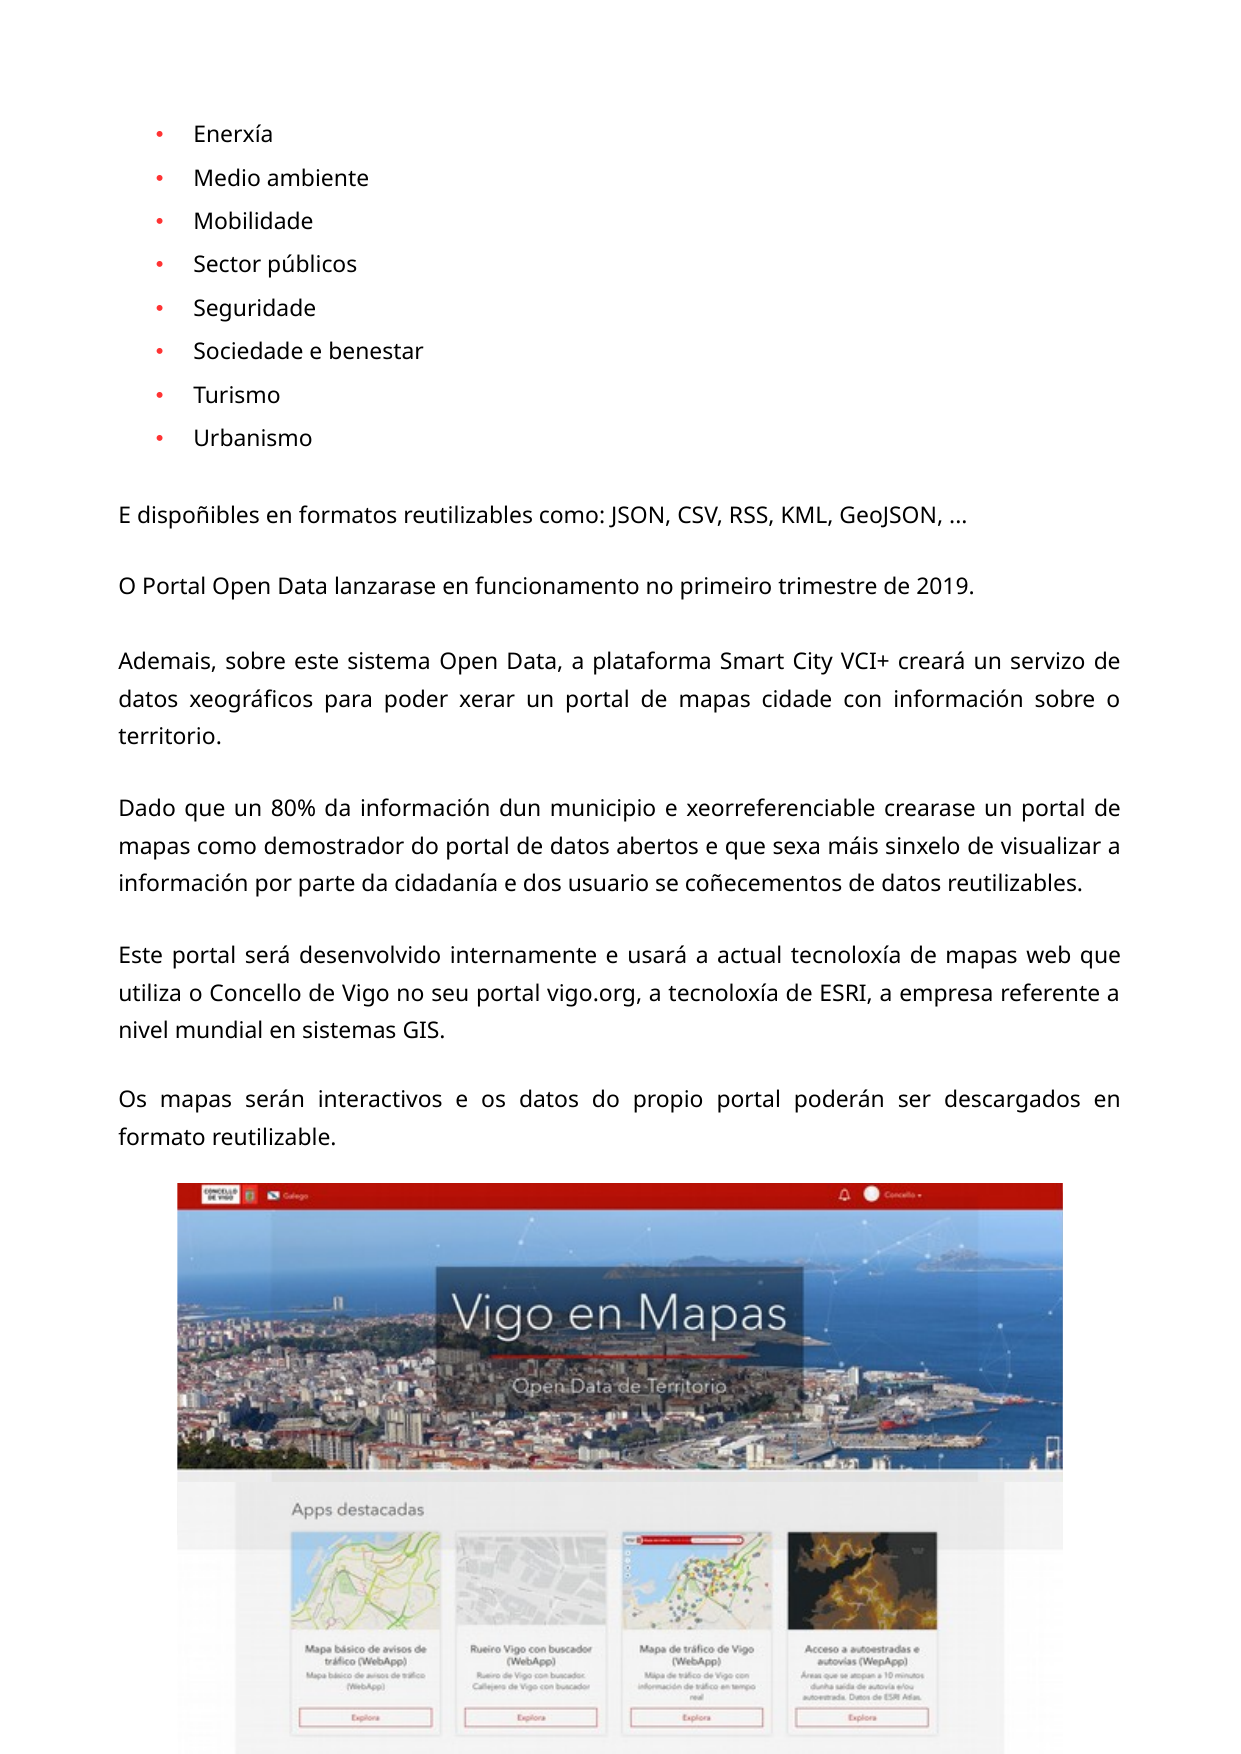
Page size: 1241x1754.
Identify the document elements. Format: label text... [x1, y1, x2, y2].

text E dispoñibles en formatos reutilizables como: JSON, CSV, RSS, KML, GeoJSON, ... [118, 499, 1122, 530]
list Medio ambiente [156, 162, 1122, 193]
list Mobilidade [156, 205, 1122, 236]
text Este portal será desenvolvido internamente e usará a actual tecnoloxía de mapas web que utiliza o Concello de Vigo no seu portal vigo.org, a tecnoloxía de ESRI, a empresa referente a nivel mundial en sistemas GIS. [118, 939, 1122, 1045]
picture [177, 1183, 1063, 1754]
list Turismo [156, 379, 1122, 410]
list Enerxía [156, 118, 1122, 149]
list Seguridade [156, 292, 1122, 323]
list Sector públicos [156, 248, 1122, 280]
list Urbanismo [156, 422, 1122, 453]
list Sociedade e benestar [156, 335, 1122, 367]
text Ademais, sobre este sistema Open Data, a plataforma Smart City VCI+ creará un servizo de datos xeográficos para poder xerar un portal de mapas cidade con información sobre o territorio. [118, 645, 1122, 751]
text Os mapas serán interactivos e os datos do propio portal poderán ser descargados en formato reutilizable. [118, 1083, 1122, 1152]
text O Portal Open Data lanzarase en funcionamento no primeiro trimestre de 2019. [118, 570, 1122, 601]
text Dado que un 80% da información dun municipio e xeorreferenciable crearase un portal de mapas como demostrador do portal de datos abertos e que sexa máis sinxelo de visualizar a información por parte da cidadanía e dos usuario se coñecementos de datos reutilizables. [118, 792, 1122, 898]
